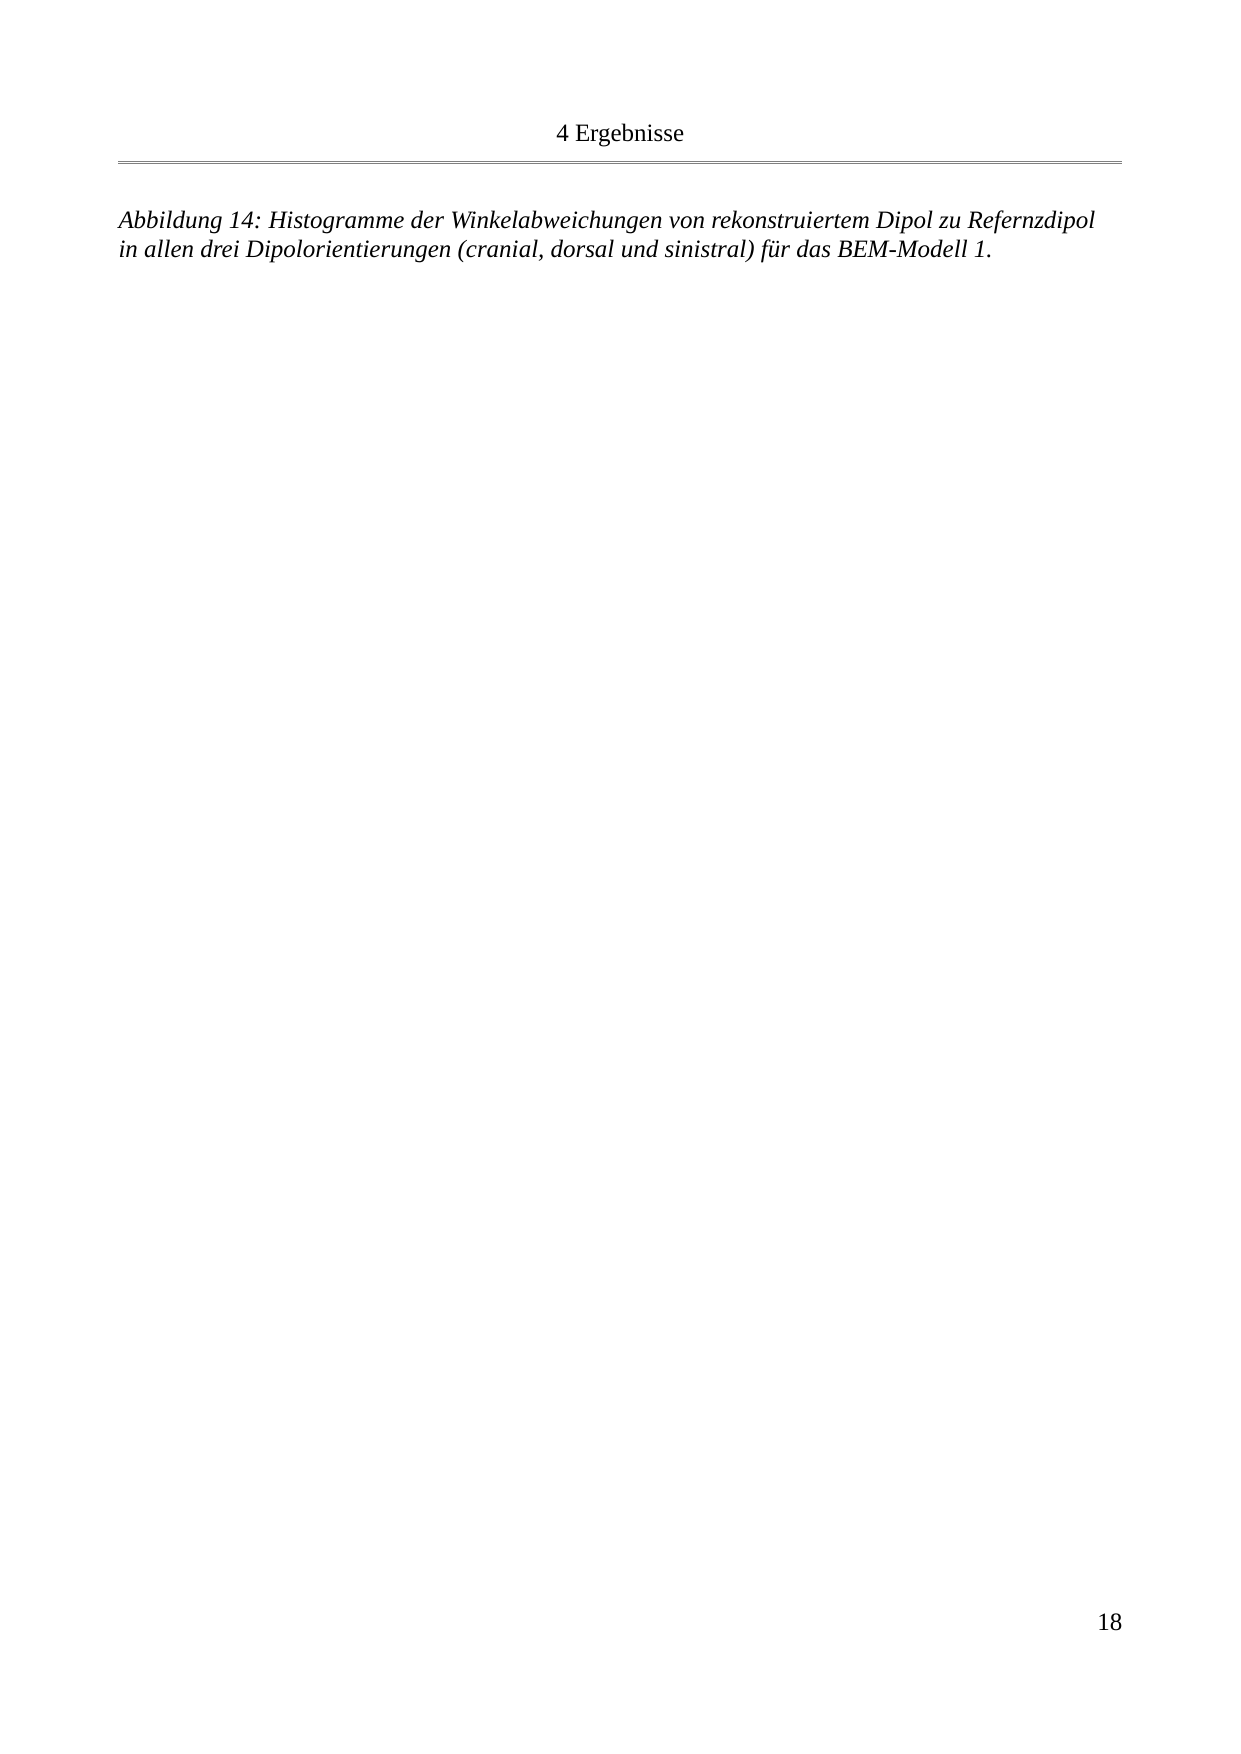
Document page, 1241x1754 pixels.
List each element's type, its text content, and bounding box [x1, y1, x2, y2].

text Abbildung 14: Histogramme der Winkelabweichungen von rekonstruiertem Dipol zu Refernzdipol in allen drei Dipolorientierungen (cranial, dorsal und sinistral) für das BEM-Modell 1. [118, 206, 1122, 263]
